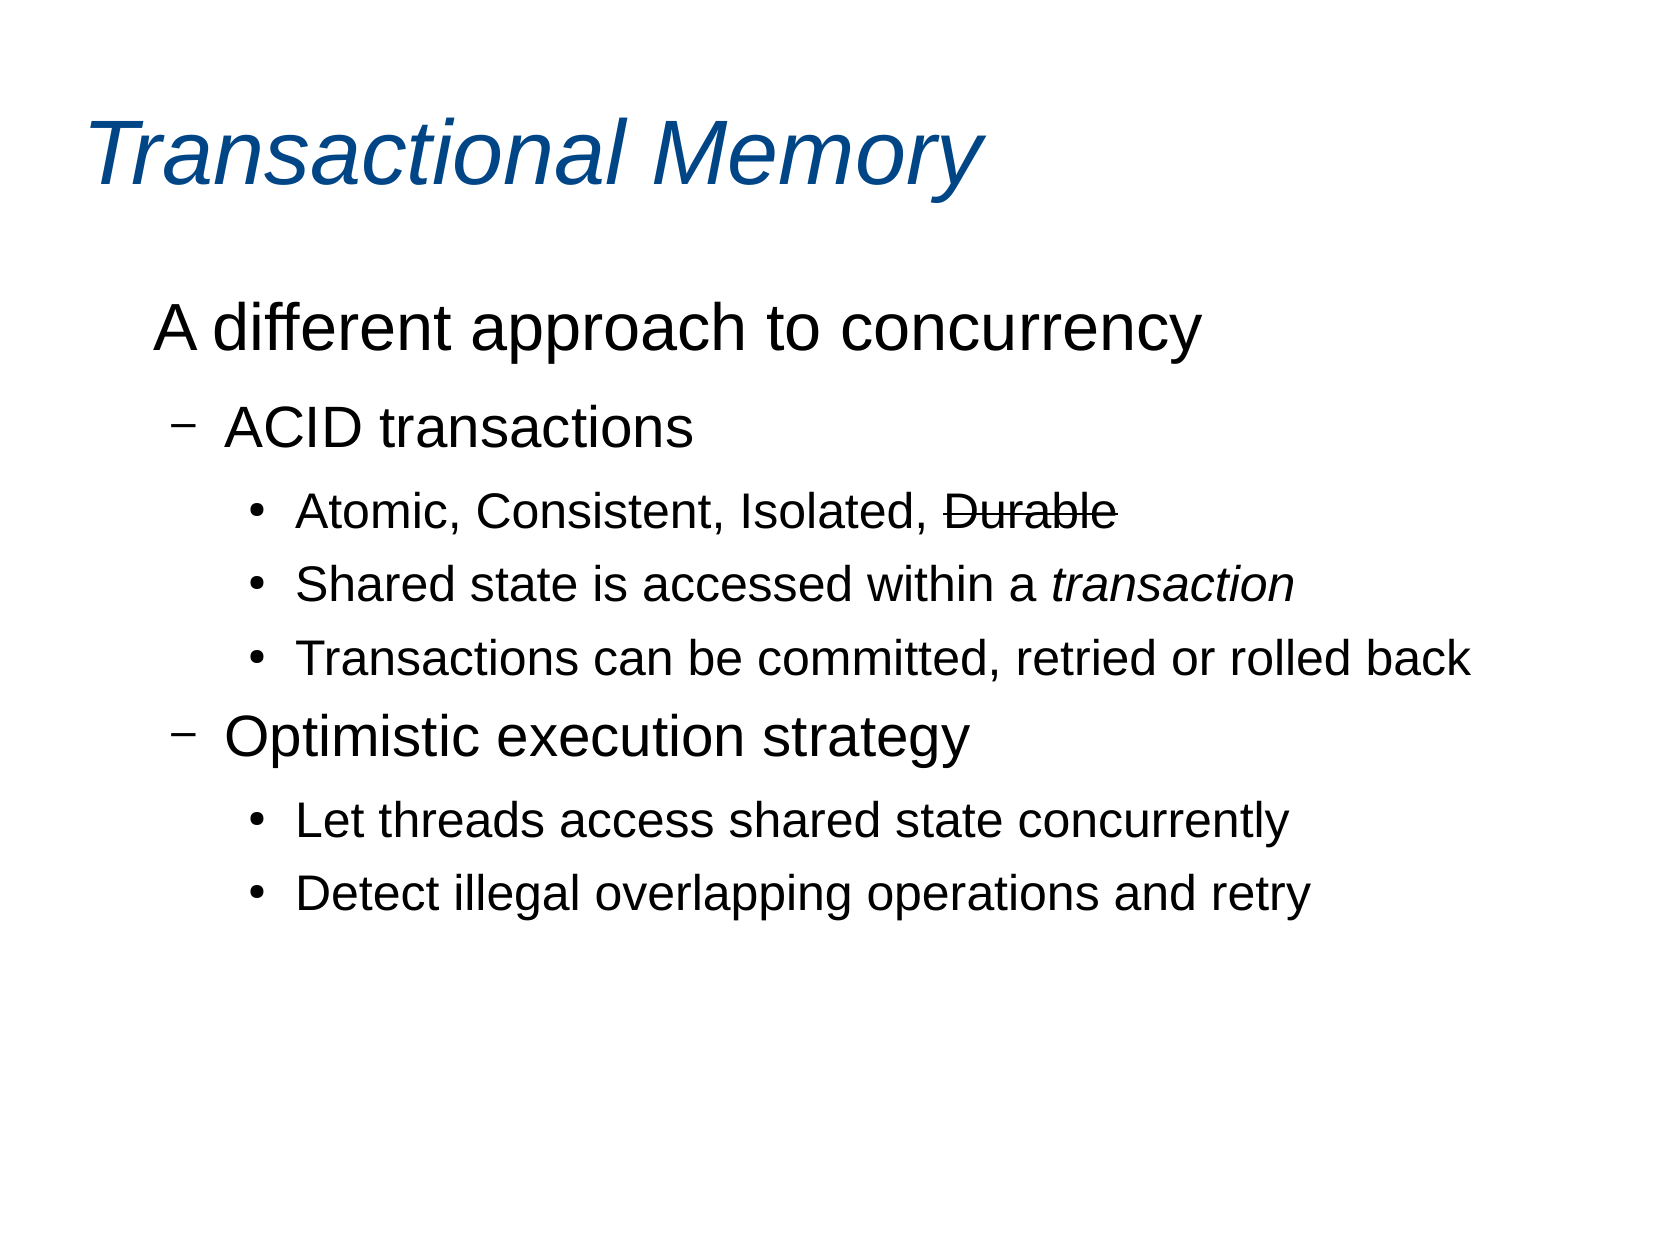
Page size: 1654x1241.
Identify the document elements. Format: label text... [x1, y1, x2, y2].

title Transactional Memory [82, 49, 1571, 257]
list A different approach to concurrency ACID transactions Atomic, Consistent, Isolated, Durable Shared state is accessed within a transaction Transactions can be committed, retried or rolled back Optimistic execution strategy Let threads access shared state concurrently Detect illegal overlapping operations and retry [82, 290, 1571, 1010]
